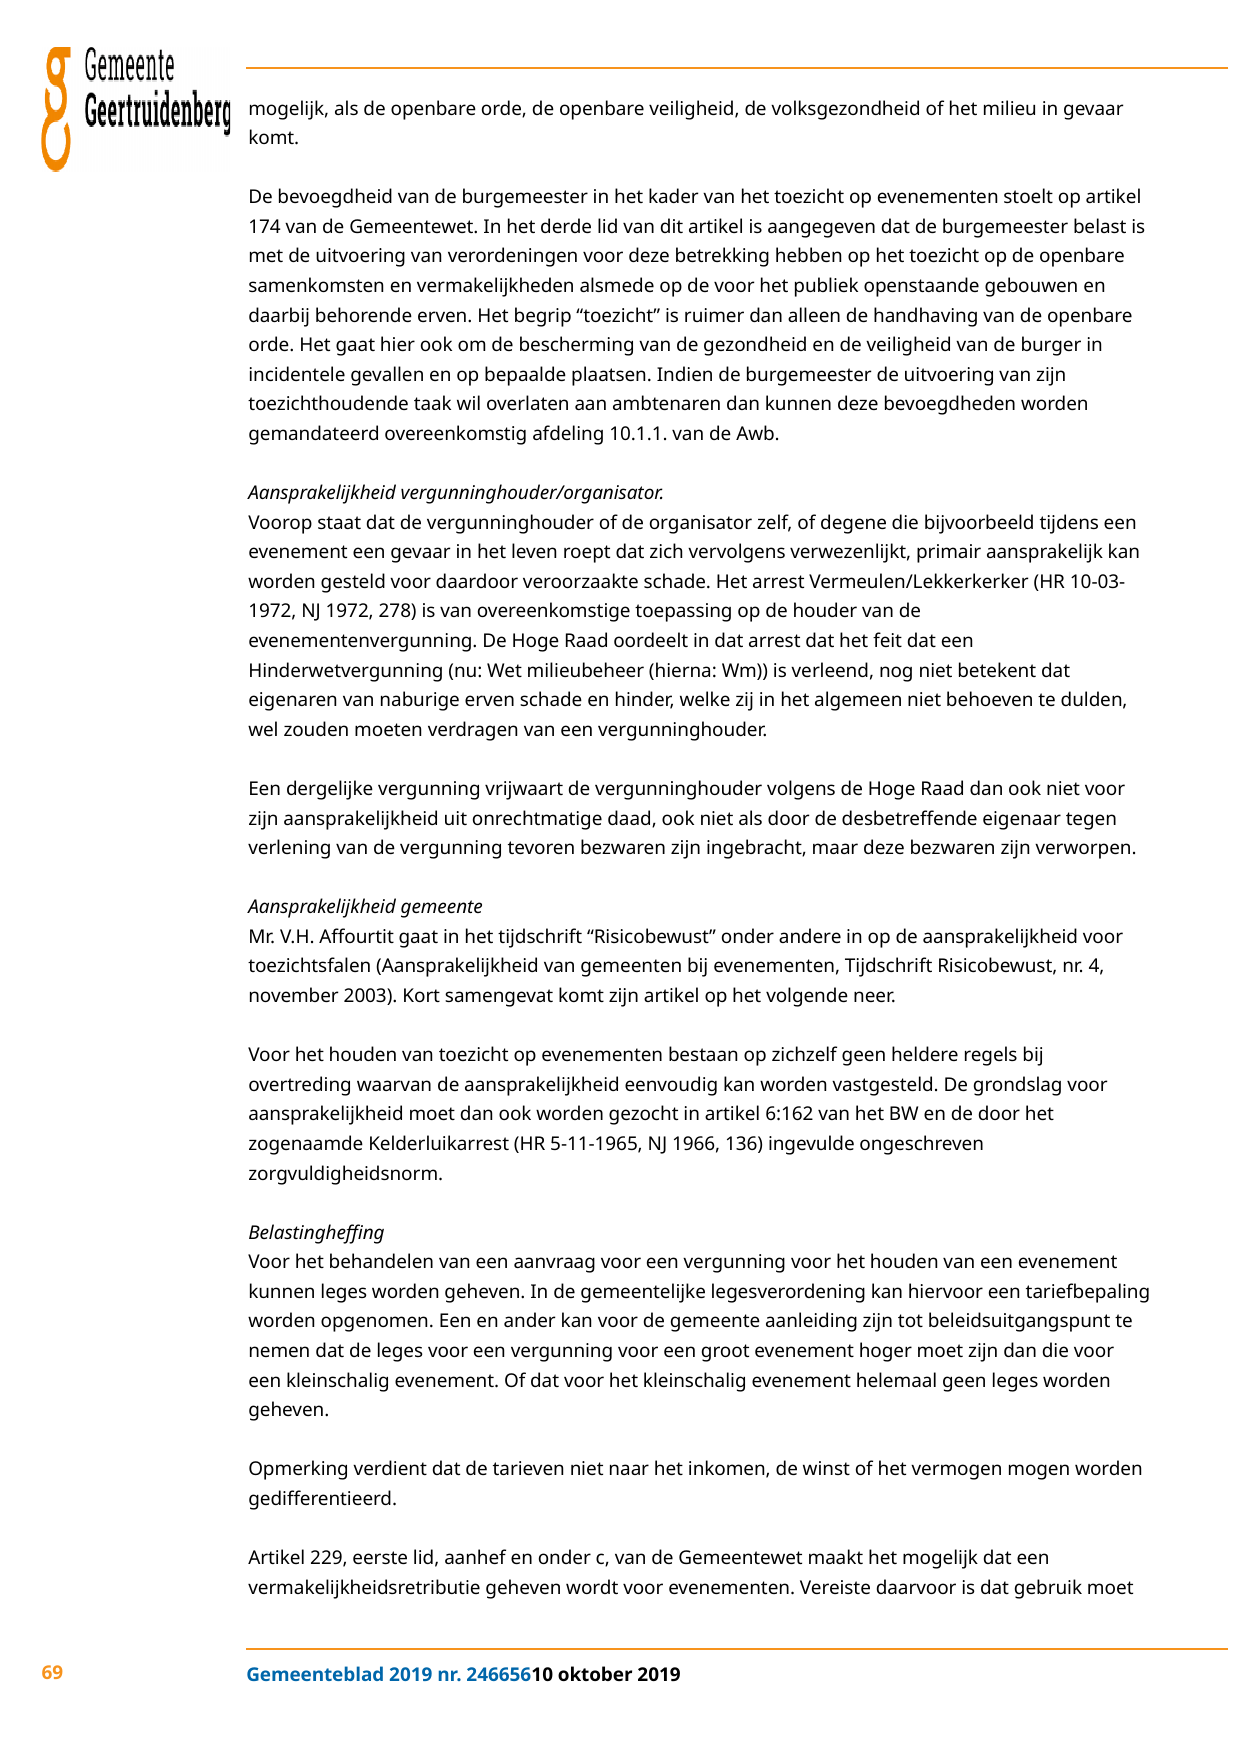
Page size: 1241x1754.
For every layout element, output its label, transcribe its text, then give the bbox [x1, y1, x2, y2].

text mogelijk, als de openbare orde, de openbare veiligheid, de volksgezondheid of het milieu in gevaar komt. [248, 95, 1152, 150]
text Mr. V.H. Affourtit gaat in het tijdschrift “Risicobewust” onder andere in op de aansprakelijkheid voor toezichtsfalen (Aansprakelijkheid van gemeenten bij evenementen, Tijdschrift Risicobewust, nr. 4, november 2003). Kort samengevat komt zijn artikel op het volgende neer. [248, 923, 1152, 1008]
text Voor het houden van toezicht op evenementen bestaan op zichzelf geen heldere regels bij overtreding waarvan de aansprakelijkheid eenvoudig kan worden vastgesteld. De grondslag voor aansprakelijkheid moet dan ook worden gezocht in artikel 6:162 van het BW en de door het zogenaamde Kelderluikarrest (HR 5-11-1965, NJ 1966, 136) ingevulde ongeschreven zorgvuldigheidsnorm. [248, 1041, 1152, 1186]
text Een dergelijke vergunning vrijwaart de vergunninghouder volgens de Hoge Raad dan ook niet voor zijn aansprakelijkheid uit onrechtmatige daad, ook niet als door de desbetreffende eigenaar tegen verlening van de vergunning tevoren bezwaren zijn ingebracht, maar deze bezwaren zijn verworpen. [248, 775, 1152, 860]
text Artikel 229, eerste lid, aanhef en onder c, van de Gemeentewet maakt het mogelijk dat een vermakelijkheidsretributie geheven wordt voor evenementen. Vereiste daarvoor is dat gebruik moet [248, 1544, 1152, 1600]
text Opmerking verdient dat de tarieven niet naar het inkomen, de winst of het vermogen mogen worden gedifferentieerd. [248, 1456, 1152, 1511]
text Voor het behandelen van een aanvraag voor een vergunning voor het houden van een evenement kunnen leges worden geheven. In de gemeentelijke legesverordening kan hiervoor een tariefbepaling worden opgenomen. Een en ander kan voor de gemeente aanleiding zijn tot beleidsuitgangspunt te nemen dat de leges voor een vergunning voor een groot evenement hoger moet zijn dan die voor een kleinschalig evenement. Of dat voor het kleinschalig evenement helemaal geen leges worden geheven. [248, 1248, 1152, 1422]
text Voorop staat dat de vergunninghouder of de organisator zelf, of degene die bijvoorbeeld tijdens een evenement een gevaar in het leven roept dat zich vervolgens verwezenlijkt, primair aansprakelijk kan worden gesteld voor daardoor veroorzaakte schade. Het arrest Vermeulen/Lekkerkerker (HR 10-03-1972, NJ 1972, 278) is van overeenkomstige toepassing op de houder van de evenementenvergunning. De Hoge Raad oordeelt in dat arrest dat het feit dat een Hinderwetvergunning (nu: Wet milieubeheer (hierna: Wm)) is verleend, nog niet betekent dat eigenaren van naburige erven schade en hinder, welke zij in het algemeen niet behoeven te dulden, wel zouden moeten verdragen van een vergunninghouder. [248, 509, 1152, 742]
text Belastingheffing [248, 1219, 1152, 1245]
text Aansprakelijkheid vergunninghouder/organisator. [248, 479, 1152, 505]
picture [41, 47, 231, 172]
text Aansprakelijkheid gemeente [248, 893, 1152, 919]
text De bevoegdheid van de burgemeester in het kader van het toezicht op evenementen stoelt op artikel 174 van de Gemeentewet. In het derde lid van dit artikel is aangegeven dat de burgemeester belast is met de uitvoering van verordeningen voor deze betrekking hebben op het toezicht op de openbare samenkomsten en vermakelijkheden alsmede op de voor het publiek openstaande gebouwen en daarbij behorende erven. Het begrip “toezicht” is ruimer dan alleen de handhaving van de openbare orde. Het gaat hier ook om de bescherming van de gezondheid en de veiligheid van de burger in incidentele gevallen en op bepaalde plaatsen. Indien de burgemeester de uitvoering van zijn toezichthoudende taak wil overlaten aan ambtenaren dan kunnen deze bevoegdheden worden gemandateerd overeenkomstig afdeling 10.1.1. van de Awb. [248, 183, 1152, 446]
